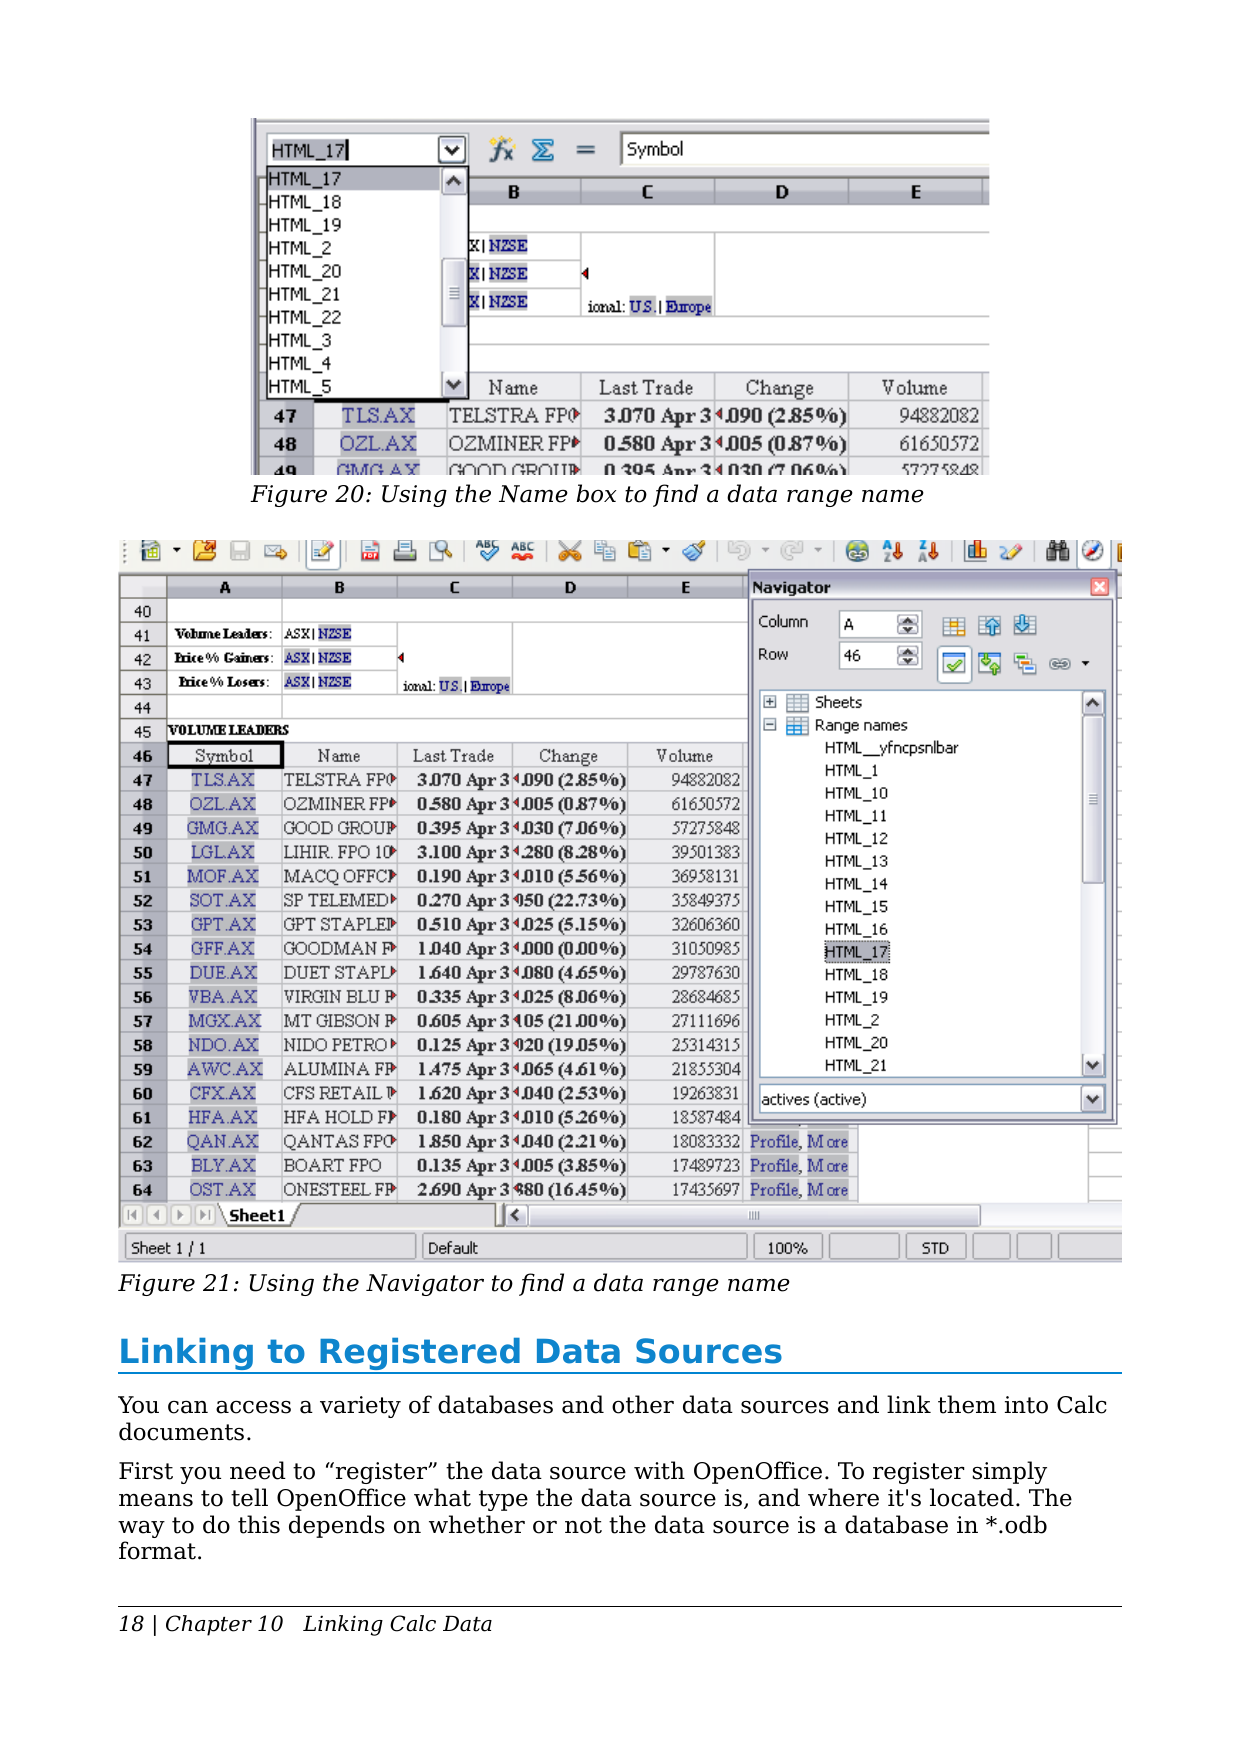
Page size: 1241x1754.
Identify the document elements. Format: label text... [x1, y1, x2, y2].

picture [250, 118, 990, 475]
subtitle Linking to Registered Data Sources [118, 1333, 1122, 1372]
text Figure 20: Using the Name box to find a data range name [251, 481, 989, 507]
text First you need to “register” the data source with OpenOffice. To register simply means to tell OpenOffice what type the data source is, and where it's located. The way to do this depends on whether or not the data source is a database in *.odb format. [118, 1458, 1122, 1565]
text Figure 21: Using the Navigator to find a data range name [118, 1270, 1122, 1297]
picture [118, 540, 1122, 1264]
text You can access a variety of databases and other data sources and link them into Calc documents. [118, 1393, 1122, 1446]
